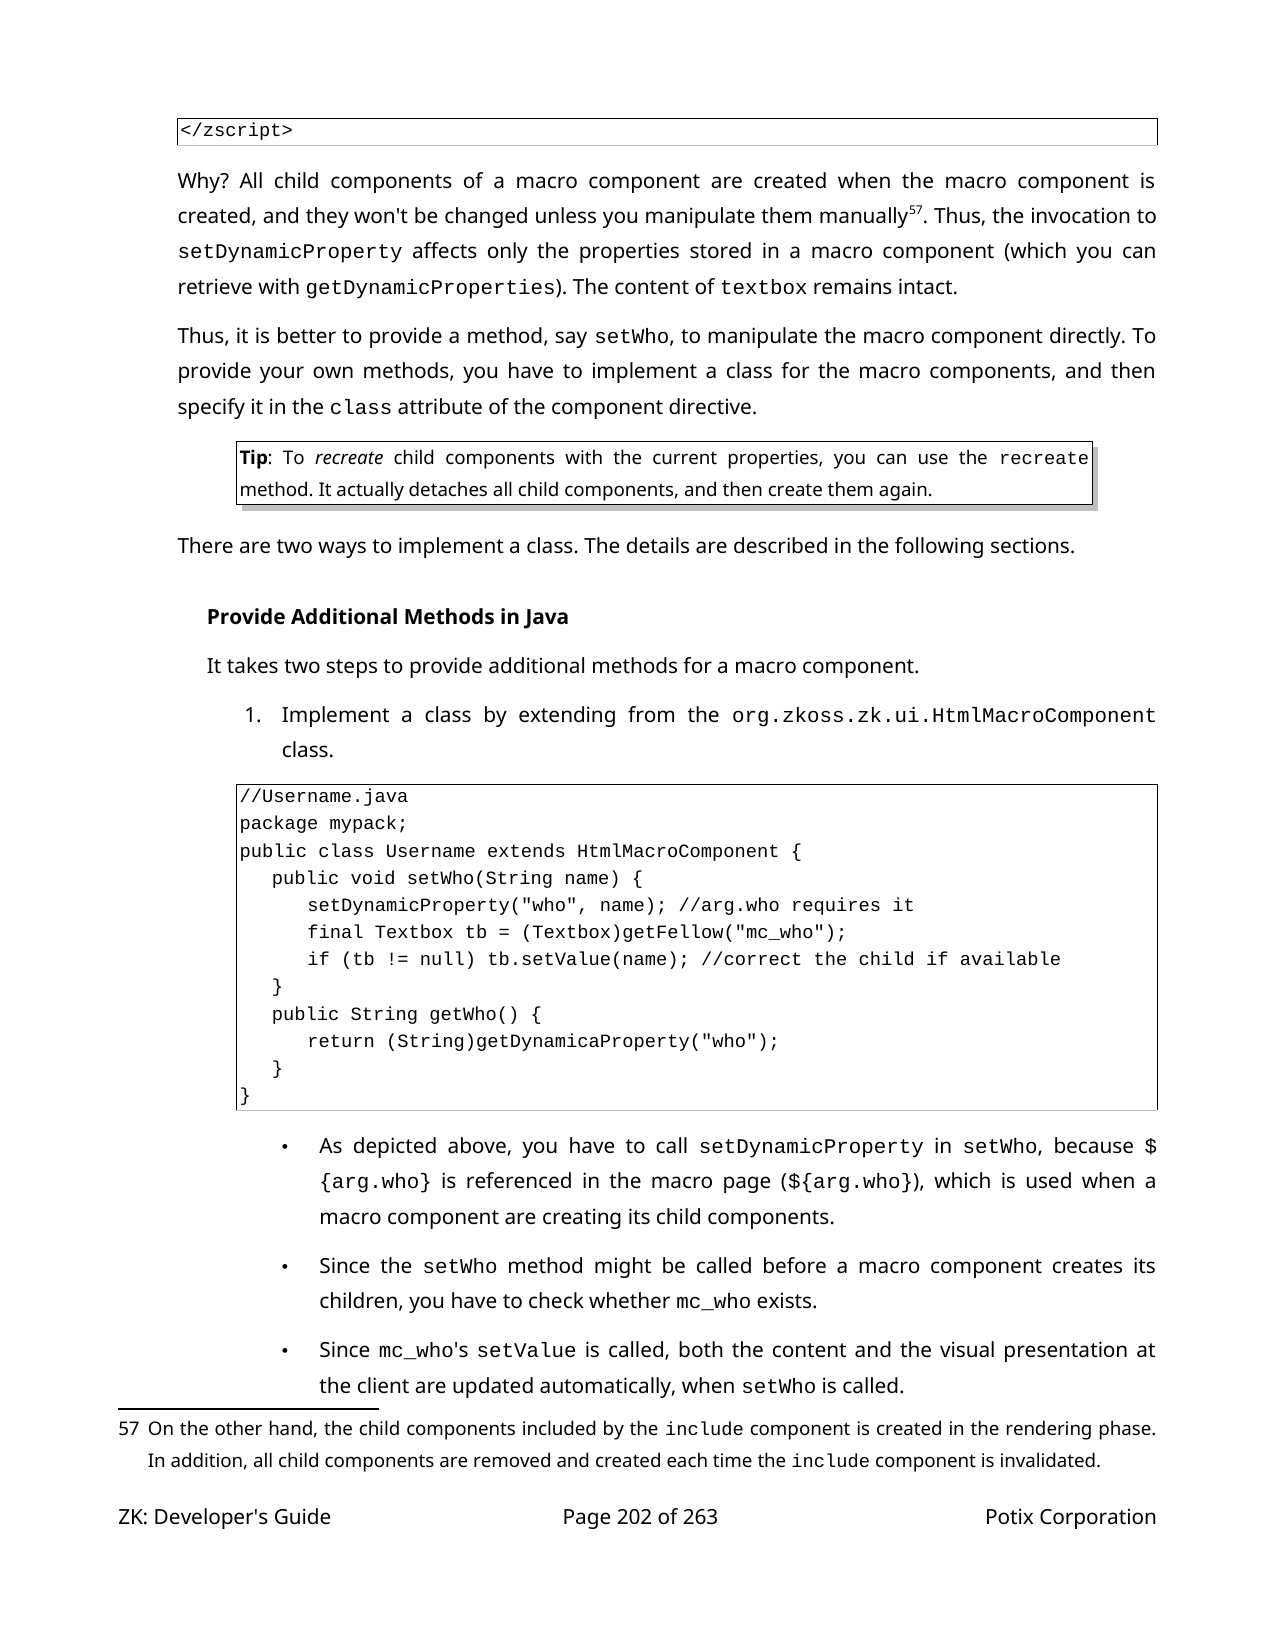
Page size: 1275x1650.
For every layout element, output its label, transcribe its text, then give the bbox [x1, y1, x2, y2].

text Thus, it is better to provide a method, say setWho, to manipulate the macro component directly. To provide your own methods, you have to implement a class for the macro components, and then specify it in the class attribute of the component directive. [177, 321, 1157, 420]
text Why? All child components of a macro component are created when the macro component is created, and they won't be changed unless you manipulate them manually. Thus, the invocation to setDynamicProperty affects only the properties stored in a macro component (which you can retrieve with getDynamicProperties). The content of textbox remains intact. [177, 166, 1157, 301]
list Since the setWho method might be called before a macro component creates its children, you have to check whether mc_who exists. [282, 1251, 1157, 1315]
text package mypack; [237, 811, 1157, 836]
text final Textbox tb = (Textbox)getFellow("mc_who"); [237, 920, 1157, 944]
list Since mc_who's setValue is called, both the content and the visual presentation at the client are updated automatically, when setWho is called. [282, 1336, 1157, 1400]
text public void setWho(String name) { [237, 866, 1157, 890]
subtitle Provide Additional Methods in Java [207, 602, 1157, 630]
text public class Username extends HtmlMacroComponent { [237, 838, 1157, 863]
text } [237, 974, 1157, 999]
list Implement a class by extending from the org.zkoss.zk.ui.HtmlMacroComponent class. [244, 700, 1157, 763]
text Tip: To recreate child components with the current properties, you can use the recreate method. It actually detaches all child components, and then create them again. [237, 442, 1092, 504]
text public String getWho() { [237, 1002, 1157, 1026]
text if (tb != null) tb.setValue(name); //correct the child if available [237, 947, 1157, 971]
text On the other hand, the child components included by the include component is created in the rendering phase. In addition, all child components are removed and created each time the include component is invalidated. [118, 1415, 1157, 1473]
text //Username.java [237, 785, 1157, 808]
text } [237, 1056, 1157, 1080]
list As depicted above, you have to call setDynamicProperty in setWho, because ${arg.who} is referenced in the macro page (${arg.who}), which is used when a macro component are creating its child components. [282, 1131, 1157, 1230]
text </zscript> [178, 119, 1157, 145]
text setDynamicProperty("who", name); //arg.who requires it [237, 893, 1157, 917]
text return (String)getDynamicaProperty("who"); [237, 1029, 1157, 1053]
text It takes two steps to provide additional methods for a macro component. [207, 651, 1157, 679]
text There are two ways to implement a class. The details are described in the following sections. [177, 531, 1157, 559]
text } [237, 1083, 1157, 1110]
